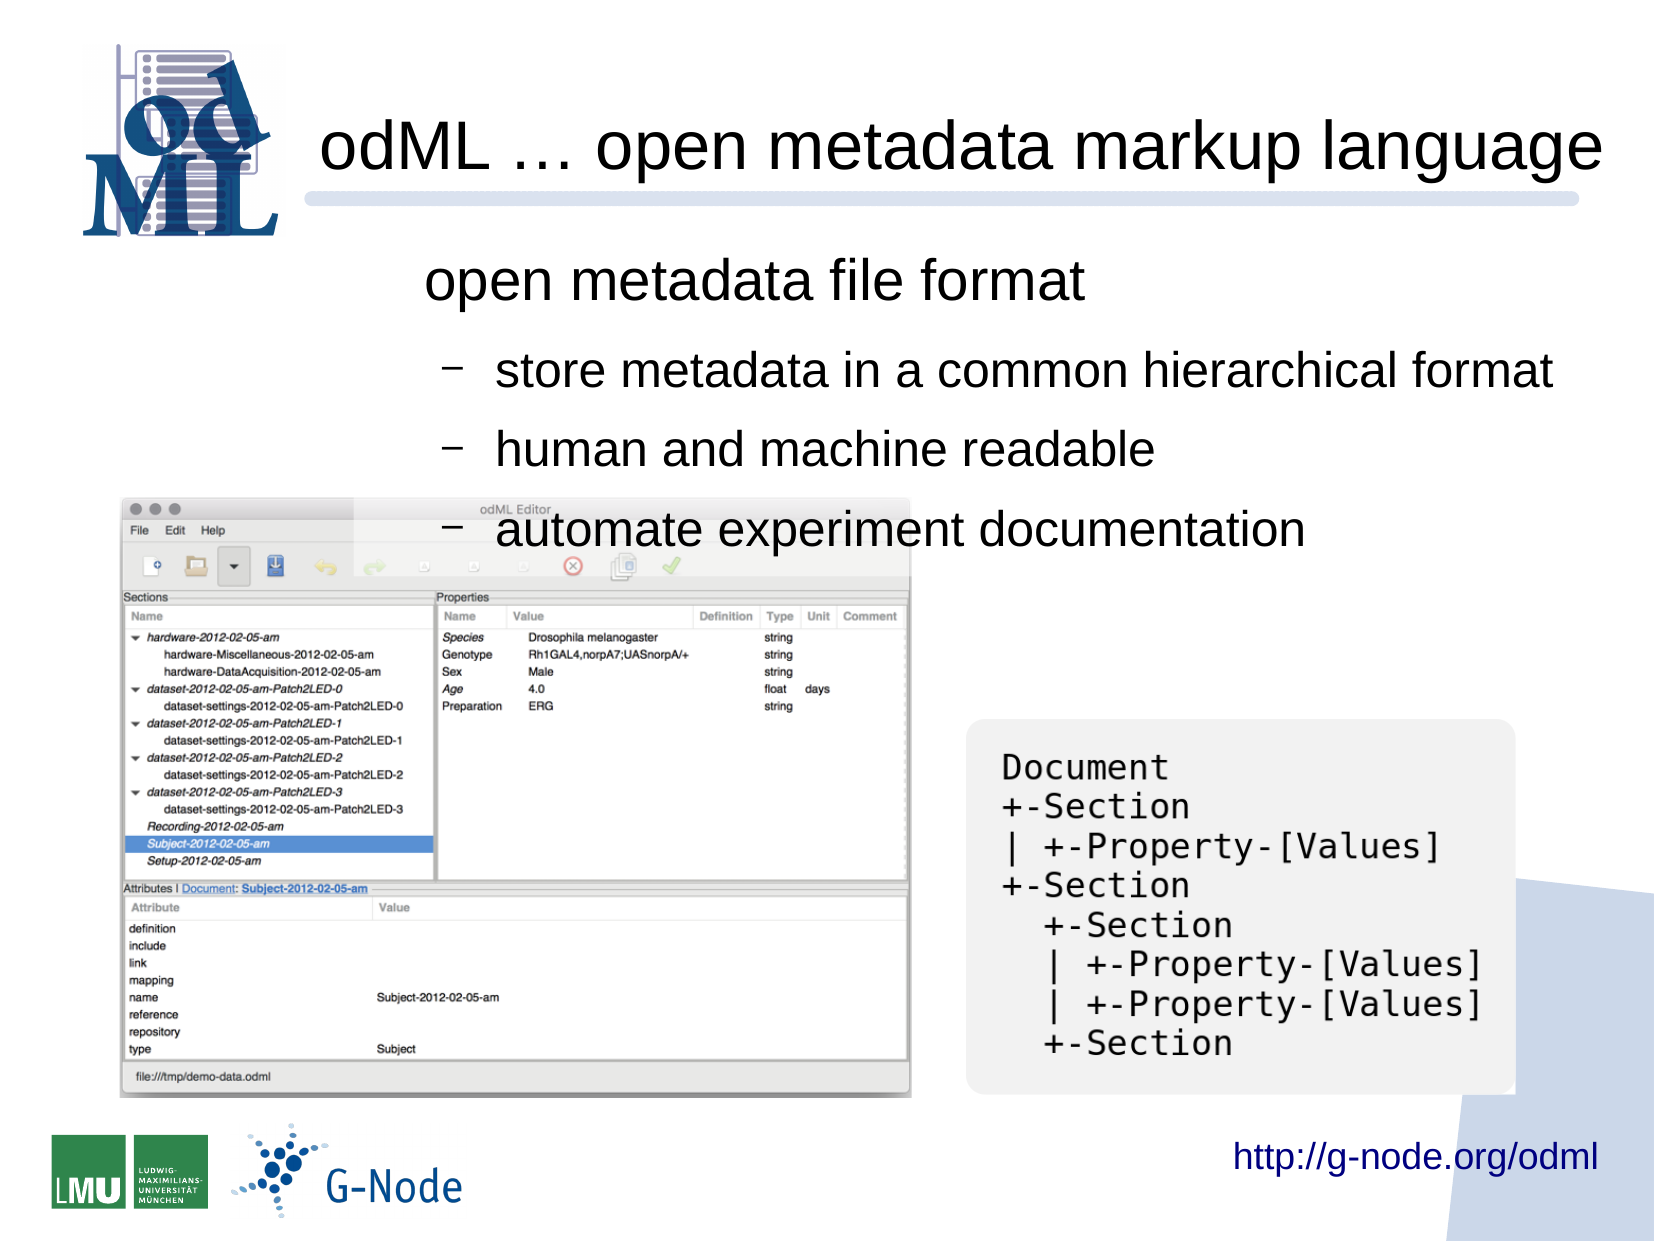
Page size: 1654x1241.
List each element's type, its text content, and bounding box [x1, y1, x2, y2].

text_box http://g-node.org/odml [1218, 1128, 1624, 1189]
picture [230, 1123, 467, 1219]
picture [82, 44, 286, 237]
picture [119, 497, 912, 1098]
text_box odML … open metadata markup language [116, 47, 1605, 243]
picture [966, 719, 1516, 1096]
list open metadata file format store metadata in a common hierarchical format human and machine readable automate experiment documentation [353, 247, 1637, 577]
